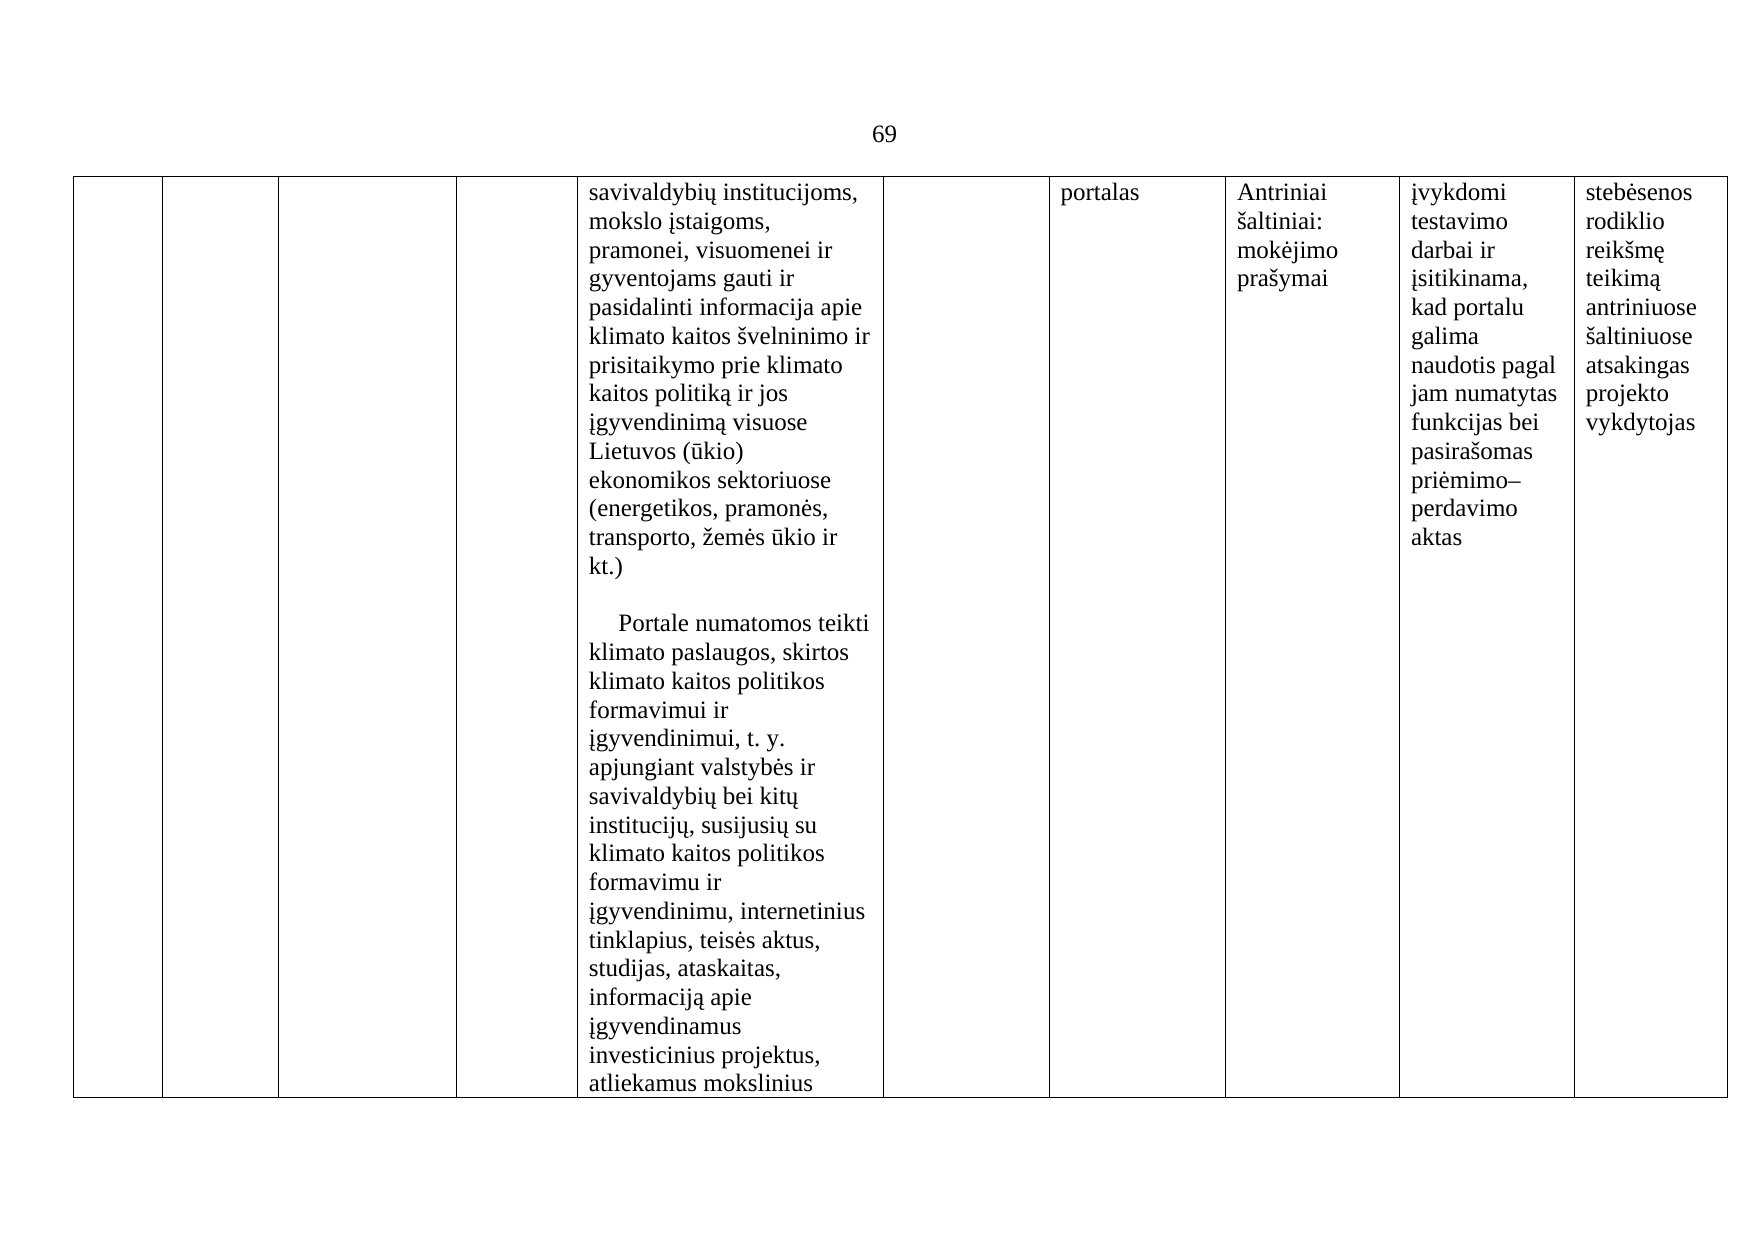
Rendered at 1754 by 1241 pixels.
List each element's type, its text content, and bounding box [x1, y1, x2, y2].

table_cell įvykdomi testavimo darbai ir įsitikinama, kad portalu galima naudotis pagal jam numatytas funkcijas bei pasirašomas priėmimo– perdavimo aktas [1400, 177, 1574, 1097]
table_cell [884, 177, 1049, 1097]
table_cell [163, 177, 278, 1097]
table_cell [457, 177, 577, 1097]
table_cell [279, 177, 456, 1097]
table_cell stebėsenos rodiklio reikšmę teikimą antriniuose šaltiniuose atsakingas projekto vykdytojas [1575, 177, 1727, 1097]
table_cell savivaldybių institucijoms, mokslo įstaigoms, pramonei, visuomenei ir gyventojams gauti ir pasidalinti informacija apie klimato kaitos švelninimo ir prisitaikymo prie klimato kaitos politiką ir jos įgyvendinimą visuose Lietuvos (ūkio) ekonomikos sektoriuose (energetikos, pramonės, transporto, žemės ūkio ir kt.) Portale numatomos teikti klimato paslaugos, skirtos klimato kaitos politikos formavimui ir įgyvendinimui, t. y. apjungiant valstybės ir savivaldybių bei kitų institucijų, susijusių su klimato kaitos politikos formavimu ir įgyvendinimu, internetinius tinklapius, teisės aktus, studijas, ataskaitas, informaciją apie įgyvendinamus investicinius projektus, atliekamus mokslinius [578, 177, 883, 1097]
table_cell [74, 177, 162, 1097]
table_cell Antriniai šaltiniai: mokėjimo prašymai [1226, 177, 1399, 1097]
table_cell portalas [1050, 177, 1225, 1097]
